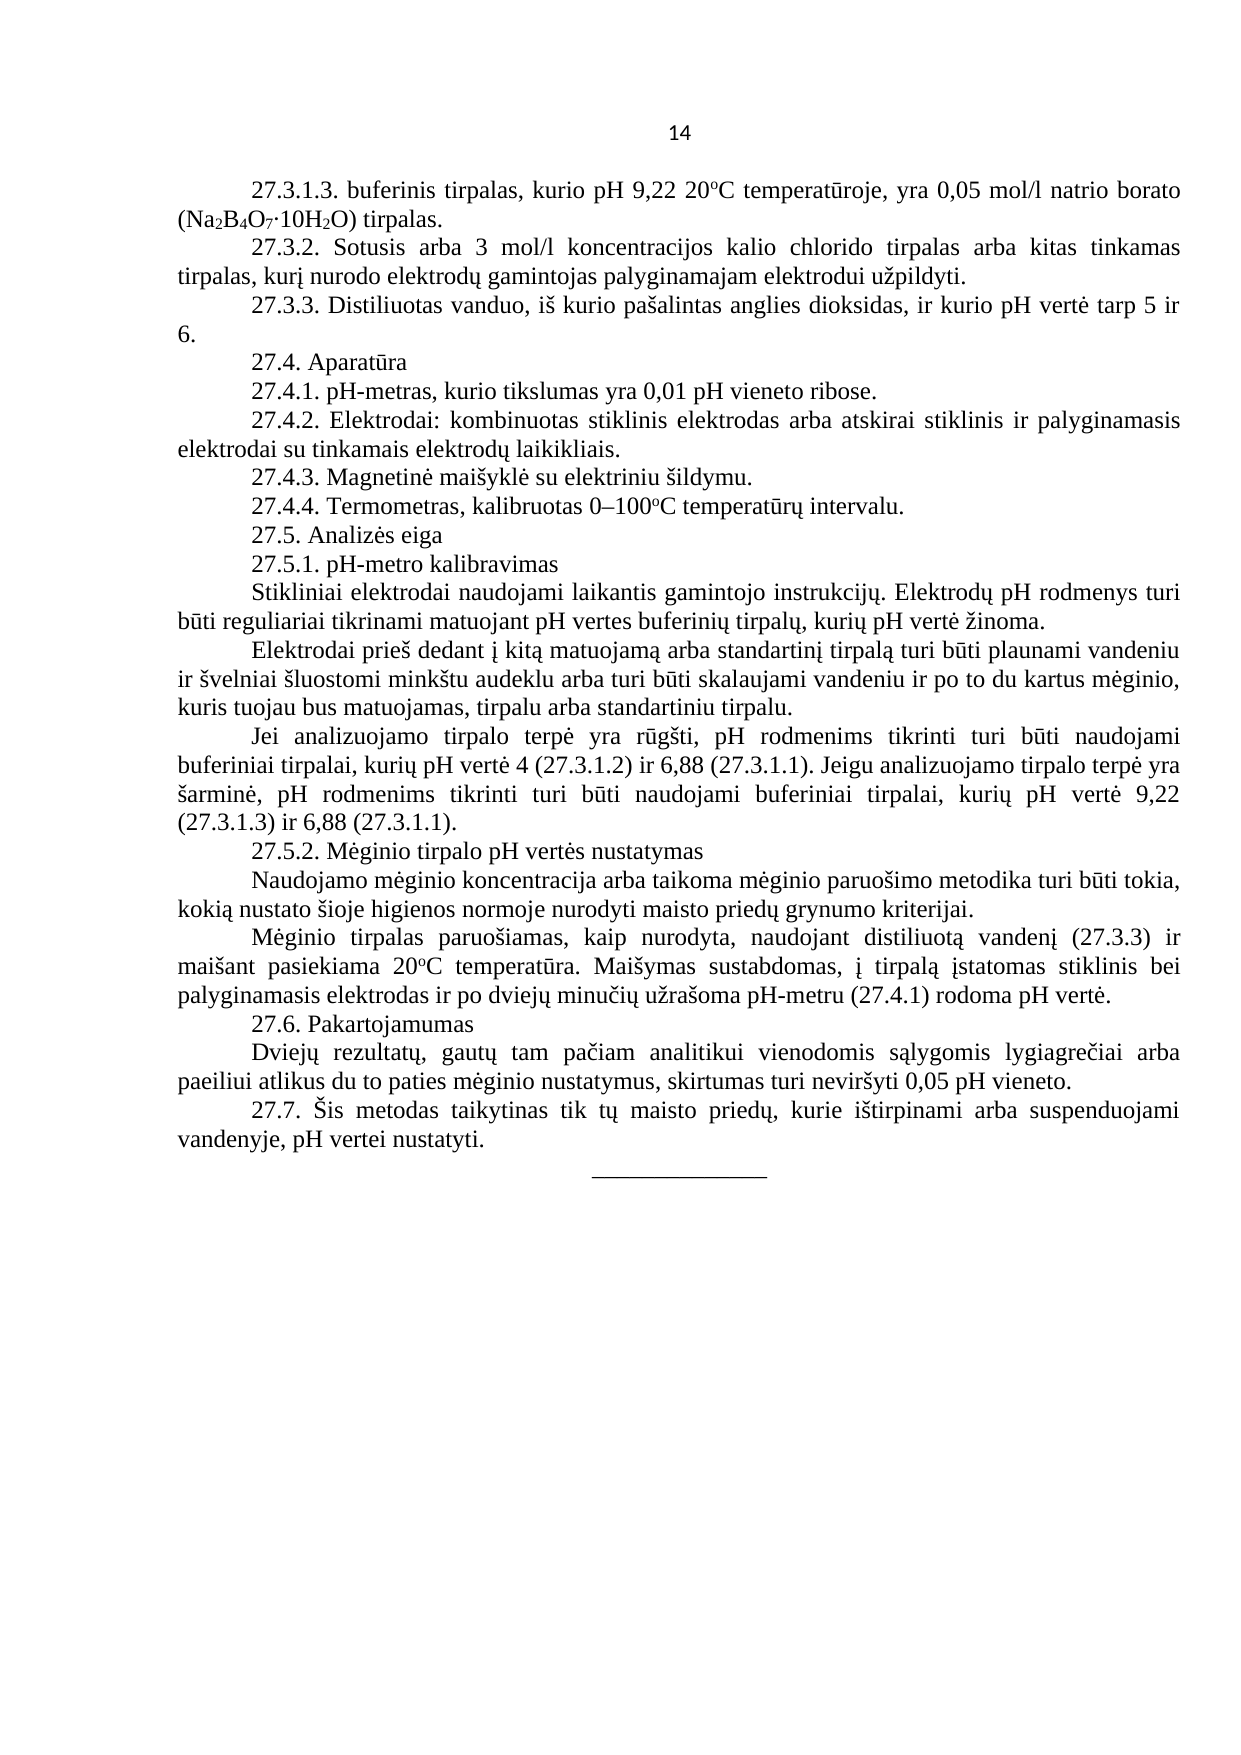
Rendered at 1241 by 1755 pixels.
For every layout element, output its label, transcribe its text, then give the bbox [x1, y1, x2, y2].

text 27.4.2. Elektrodai: kombinuotas stiklinis elektrodas arba atskirai stiklinis ir palyginamasis elektrodai su tinkamais elektrodų laikikliais. [177, 405, 1181, 462]
text 27.5. Analizės eiga [177, 520, 1181, 549]
text Stikliniai elektrodai naudojami laikantis gamintojo instrukcijų. Elektrodų pH rodmenys turi būti reguliariai tikrinami matuojant pH vertes buferinių tirpalų, kurių pH vertė žinoma. [177, 577, 1181, 635]
text Elektrodai prieš dedant į kitą matuojamą arba standartinį tirpalą turi būti plaunami vandeniu ir švelniai šluostomi minkštu audeklu arba turi būti skalaujami vandeniu ir po to du kartus mėginio, kuris tuojau bus matuojamas, tirpalu arba standartiniu tirpalu. [177, 635, 1181, 721]
text 27.6. Pakartojamumas [177, 1009, 1181, 1037]
text 27.3.2. Sotusis arba 3 mol/l koncentracijos kalio chlorido tirpalas arba kitas tinkamas tirpalas, kurį nurodo elektrodų gamintojas palyginamajam elektrodui užpildyti. [177, 232, 1181, 290]
text 27.4.3. Magnetinė maišyklė su elektriniu šildymu. [177, 462, 1181, 491]
text 27.3.3. Distiliuotas vanduo, iš kurio pašalintas anglies dioksidas, ir kurio pH vertė tarp 5 ir 6. [177, 290, 1181, 347]
text ______________ [177, 1152, 1181, 1181]
text 27.5.1. pH-metro kalibravimas [177, 549, 1181, 577]
text Naudojamo mėginio koncentracija arba taikoma mėginio paruošimo metodika turi būti tokia, kokią nustato šioje higienos normoje nurodyti maisto priedų grynumo kriterijai. [177, 865, 1181, 922]
text Mėginio tirpalas paruošiamas, kaip nurodyta, naudojant distiliuotą vandenį (27.3.3) ir maišant pasiekiama 20oC temperatūra. Maišymas sustabdomas, į tirpalą įstatomas stiklinis bei palyginamasis elektrodas ir po dviejų minučių užrašoma pH-metru (27.4.1) rodoma pH vertė. [177, 922, 1181, 1009]
text 27.5.2. Mėginio tirpalo pH vertės nustatymas [177, 836, 1181, 865]
text Jei analizuojamo tirpalo terpė yra rūgšti, pH rodmenims tikrinti turi būti naudojami buferiniai tirpalai, kurių pH vertė 4 (27.3.1.2) ir 6,88 (27.3.1.1). Jeigu analizuojamo tirpalo terpė yra šarminė, pH rodmenims tikrinti turi būti naudojami buferiniai tirpalai, kurių pH vertė 9,22 (27.3.1.3) ir 6,88 (27.3.1.1). [177, 721, 1181, 836]
text 27.3.1.3. buferinis tirpalas, kurio pH 9,22 20oC temperatūroje, yra 0,05 mol/l natrio borato (Na2B4O7∙10H2O) tirpalas. [177, 175, 1181, 232]
text 27.4.1. pH-metras, kurio tikslumas yra 0,01 pH vieneto ribose. [177, 376, 1181, 405]
text 27.4. Aparatūra [177, 347, 1181, 376]
text 27.4.4. Termometras, kalibruotas 0–100oC temperatūrų intervalu. [177, 491, 1181, 520]
text 27.7. Šis metodas taikytinas tik tų maisto priedų, kurie ištirpinami arba suspenduojami vandenyje, pH vertei nustatyti. [177, 1095, 1181, 1152]
text Dviejų rezultatų, gautų tam pačiam analitikui vienodomis sąlygomis lygiagrečiai arba paeiliui atlikus du to paties mėginio nustatymus, skirtumas turi neviršyti 0,05 pH vieneto. [177, 1037, 1181, 1095]
